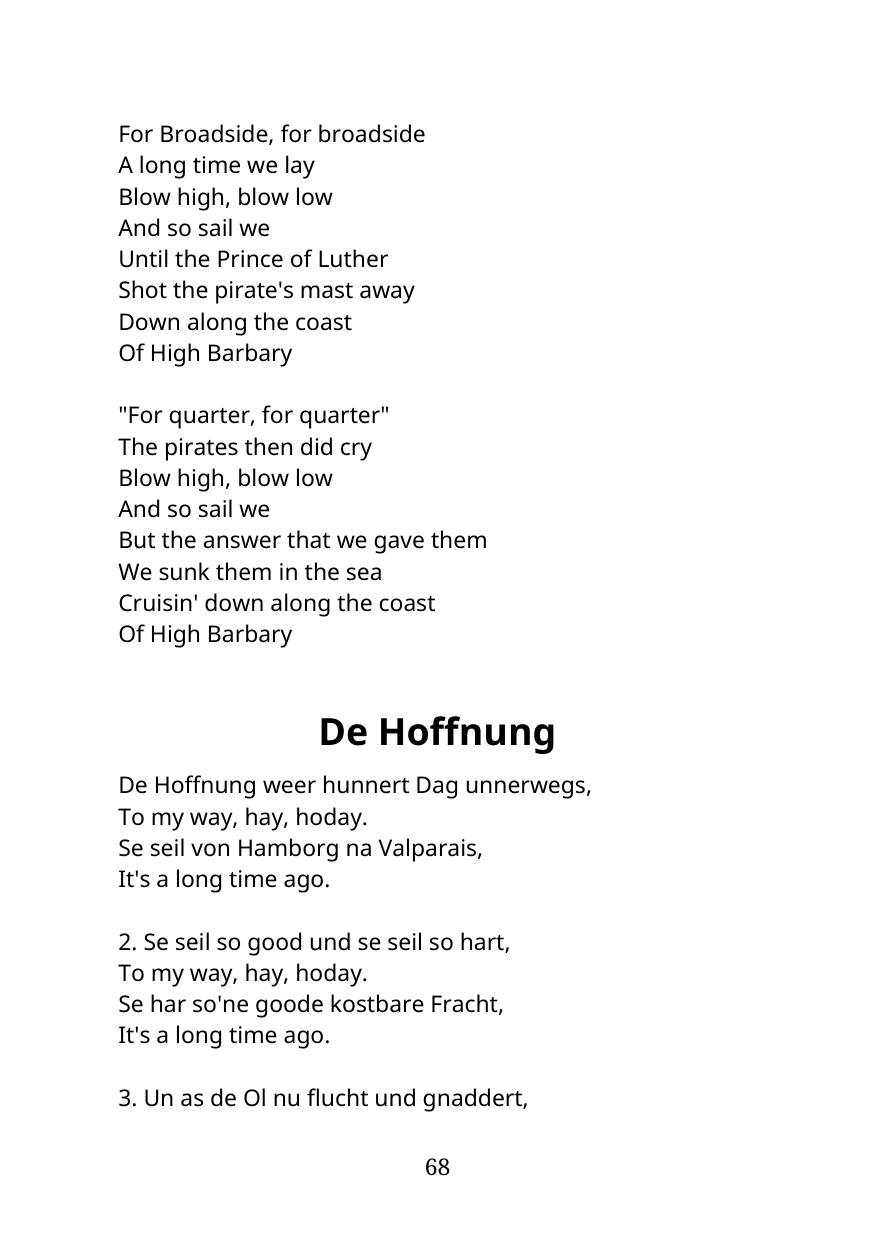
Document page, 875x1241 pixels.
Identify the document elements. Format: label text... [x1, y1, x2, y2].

text To my way, hay, hoday. [118, 957, 756, 988]
text Se har so'ne goode kostbare Fracht, [118, 988, 756, 1019]
text It's a long time ago. [118, 863, 756, 894]
text It's a long time ago. [118, 1019, 756, 1050]
text Se seil von Hamborg na Valparais, [118, 832, 756, 863]
subtitle De Hoffnung [118, 706, 756, 757]
text 3. Un as de Ol nu flucht und gnaddert, [118, 1082, 756, 1113]
text De Hoffnung weer hunnert Dag unnerwegs, [118, 769, 756, 800]
text 2. Se seil so good und se seil so hart, [118, 925, 756, 957]
text To my way, hay, hoday. [118, 800, 756, 832]
text For Broadside, for broadside A long time we lay Blow high, blow low And so sail we Until the Prince of Luther Shot the pirate's mast away Down along the coast Of High Barbary "For quarter, for quarter" The pirates then did cry Blow high, blow low And so sail we But the answer that we gave them We sunk them in the sea Cruisin' down along the coast Of High Barbary [118, 118, 756, 681]
